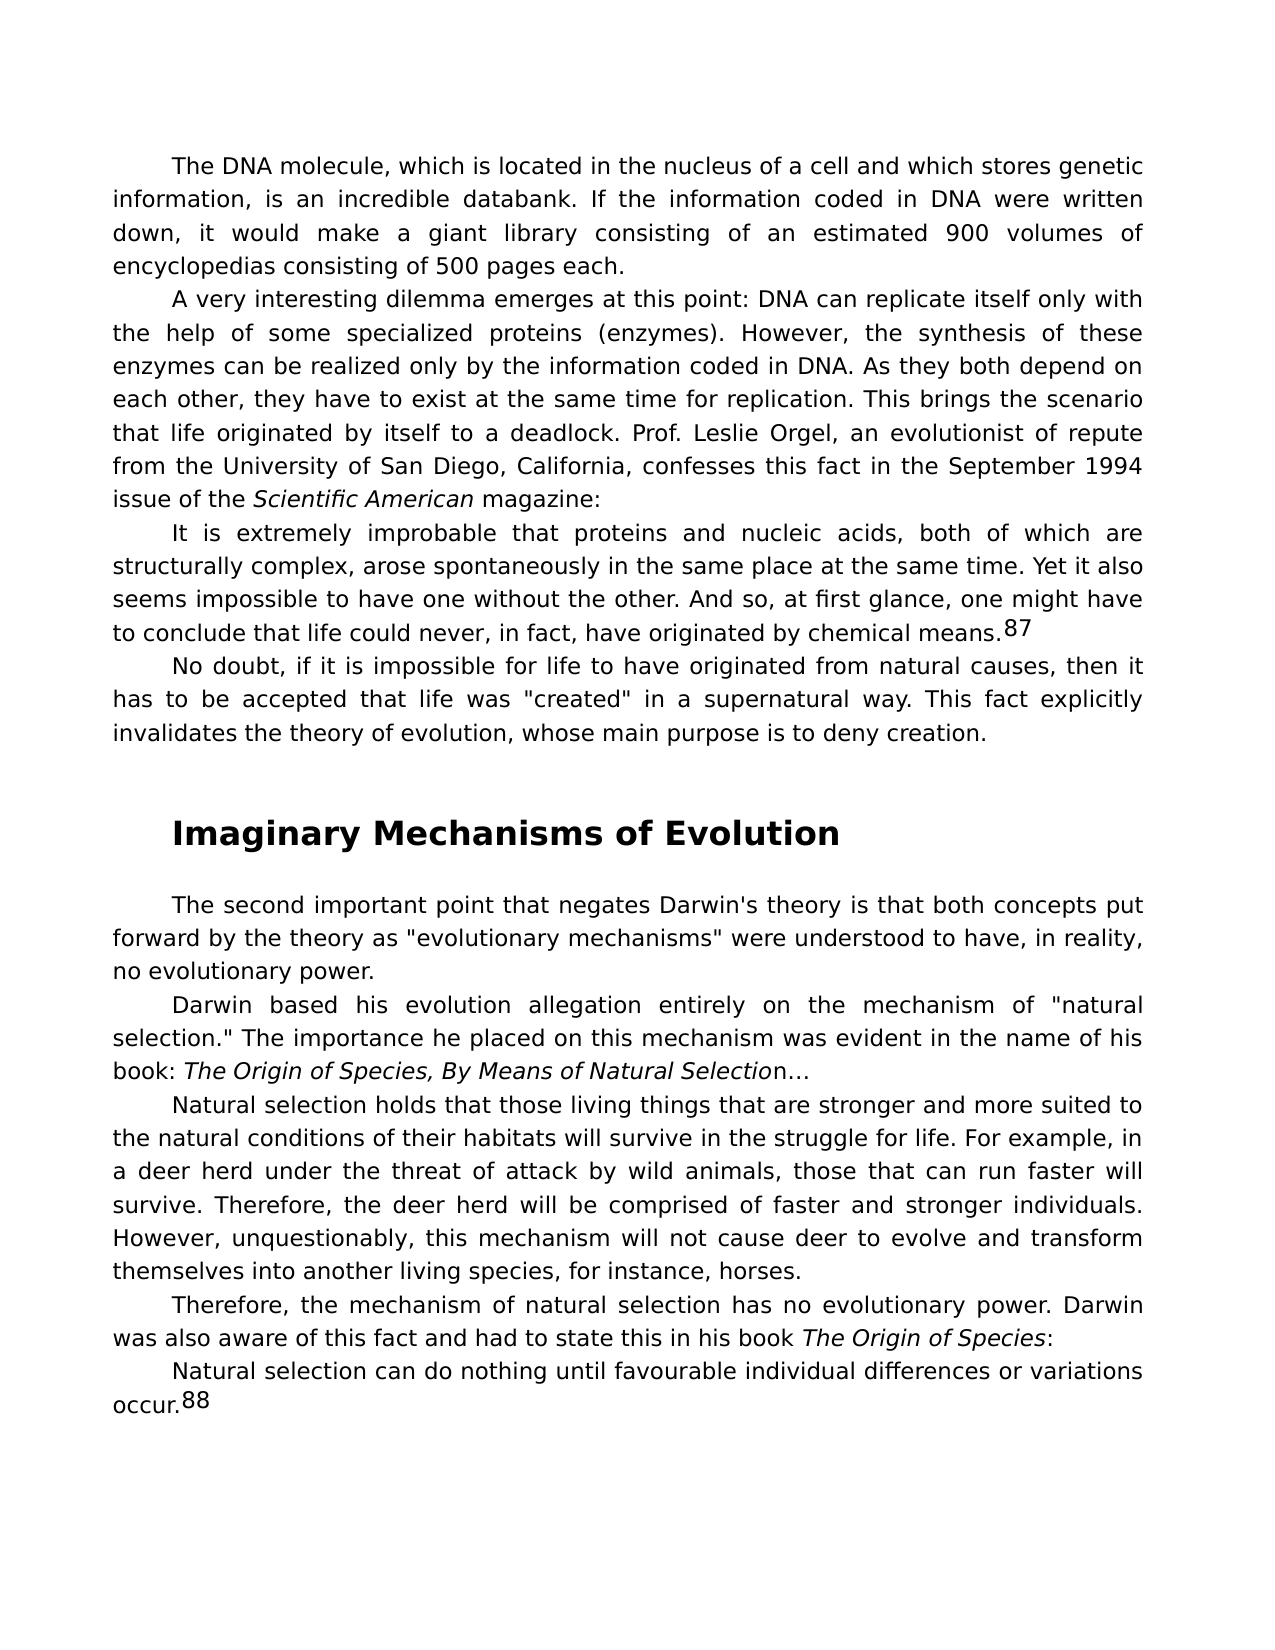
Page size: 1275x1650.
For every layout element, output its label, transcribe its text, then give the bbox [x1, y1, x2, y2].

text It is extremely improbable that proteins and nucleic acids, both of which are structurally complex, arose spontaneously in the same place at the same time. Yet it also seems impossible to have one without the other. And so, at first glance, one might have to conclude that life could never, in fact, have originated by chemical means.87 [112, 514, 1145, 648]
text The second important point that negates Darwin's theory is that both concepts put forward by the theory as "evolutionary mechanisms" were understood to have, in reality, no evolutionary power. [112, 886, 1145, 986]
text Darwin based his evolution allegation entirely on the mechanism of "natural selection." The importance he placed on this mechanism was evident in the name of his book: The Origin of Species, By Means of Natural Selection… [112, 986, 1145, 1086]
text Therefore, the mechanism of natural selection has no evolutionary power. Darwin was also aware of this fact and had to state this in his book The Origin of Species: [112, 1286, 1145, 1353]
text Natural selection can do nothing until favourable individual differences or variations occur.88 [112, 1353, 1145, 1420]
text Imaginary Mechanisms of Evolution [112, 814, 1145, 853]
text No doubt, if it is impossible for life to have originated from natural causes, then it has to be accepted that life was "created" in a supernatural way. This fact explicitly invalidates the theory of evolution, whose main purpose is to deny creation. [112, 648, 1145, 748]
text A very interesting dilemma emerges at this point: DNA can replicate itself only with the help of some specialized proteins (enzymes). However, the synthesis of these enzymes can be realized only by the information coded in DNA. As they both depend on each other, they have to exist at the same time for replication. This brings the scenario that life originated by itself to a deadlock. Prof. Leslie Orgel, an evolutionist of repute from the University of San Diego, California, confesses this fact in the September 1994 issue of the Scientific American magazine: [112, 281, 1145, 514]
text The DNA molecule, which is located in the nucleus of a cell and which stores genetic information, is an incredible databank. If the information coded in DNA were written down, it would make a giant library consisting of an estimated 900 volumes of encyclopedias consisting of 500 pages each. [112, 148, 1145, 281]
text Natural selection holds that those living things that are stronger and more suited to the natural conditions of their habitats will survive in the struggle for life. For example, in a deer herd under the threat of attack by wild animals, those that can run faster will survive. Therefore, the deer herd will be comprised of faster and stronger individuals. However, unquestionably, this mechanism will not cause deer to evolve and transform themselves into another living species, for instance, horses. [112, 1086, 1145, 1286]
